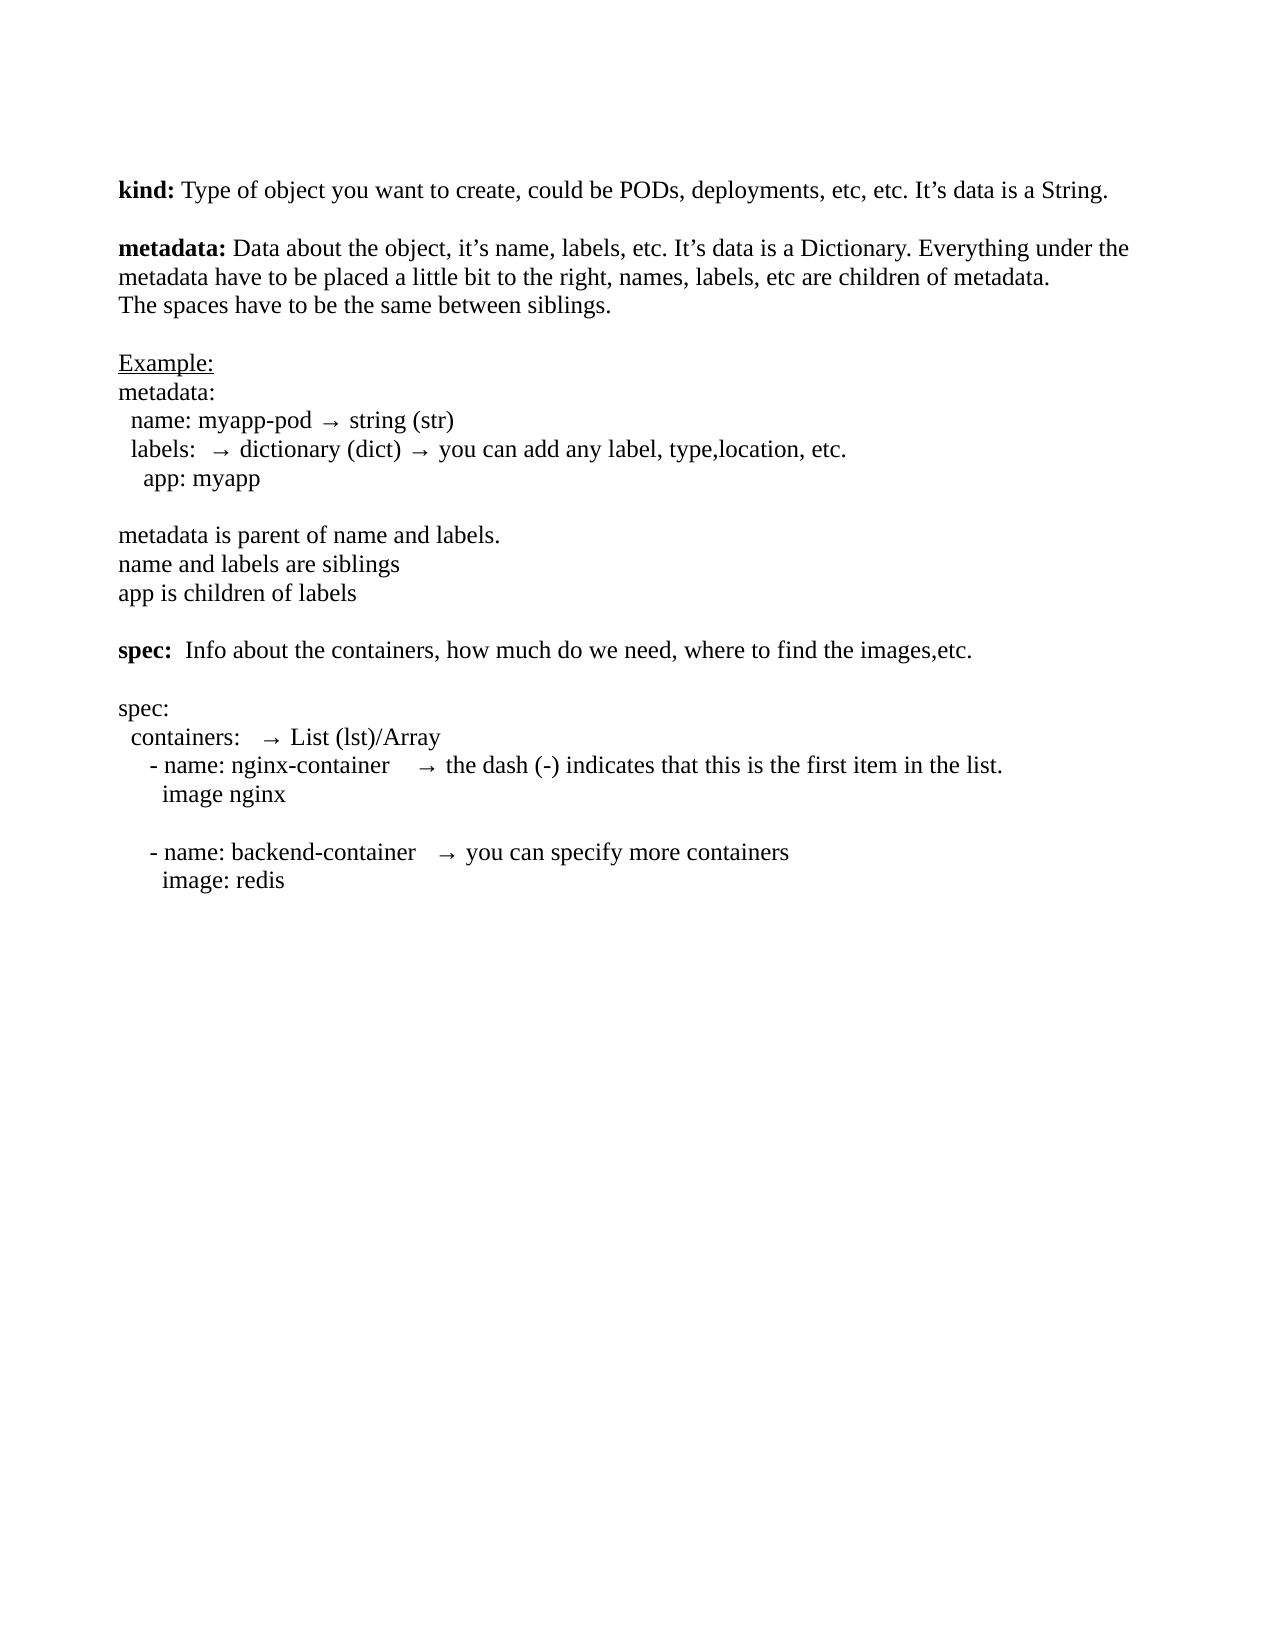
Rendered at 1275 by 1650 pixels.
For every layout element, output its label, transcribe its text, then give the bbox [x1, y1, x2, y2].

text labels: → dictionary (dict) → you can add any label, type,location, etc. [118, 434, 1157, 463]
text - name: backend-container → you can specify more containers [118, 837, 1157, 866]
text Example: [118, 348, 1157, 377]
text metadata is parent of name and labels. [118, 521, 1157, 549]
text app: myapp [118, 463, 1157, 492]
text name: myapp-pod → string (str) [118, 406, 1157, 434]
text image nginx [118, 779, 1157, 808]
text metadata: [118, 377, 1157, 406]
text - name: nginx-container → the dash (-) indicates that this is the first item in the list. [118, 751, 1157, 779]
text image: redis [118, 866, 1157, 894]
text kind: Type of object you want to create, could be PODs, deployments, etc, etc. It’s data is a String. [118, 176, 1157, 204]
text spec: [118, 693, 1157, 722]
text name and labels are siblings [118, 549, 1157, 578]
text spec: Info about the containers, how much do we need, where to find the images,etc. [118, 636, 1157, 664]
text metadata: Data about the object, it’s name, labels, etc. It’s data is a Dictionary. Everything under the metadata have to be placed a little bit to the right, names, labels, etc are children of metadata. [118, 233, 1157, 291]
text app is children of labels [118, 578, 1157, 607]
text containers: → List (lst)/Array [118, 722, 1157, 751]
text The spaces have to be the same between siblings. [118, 291, 1157, 319]
